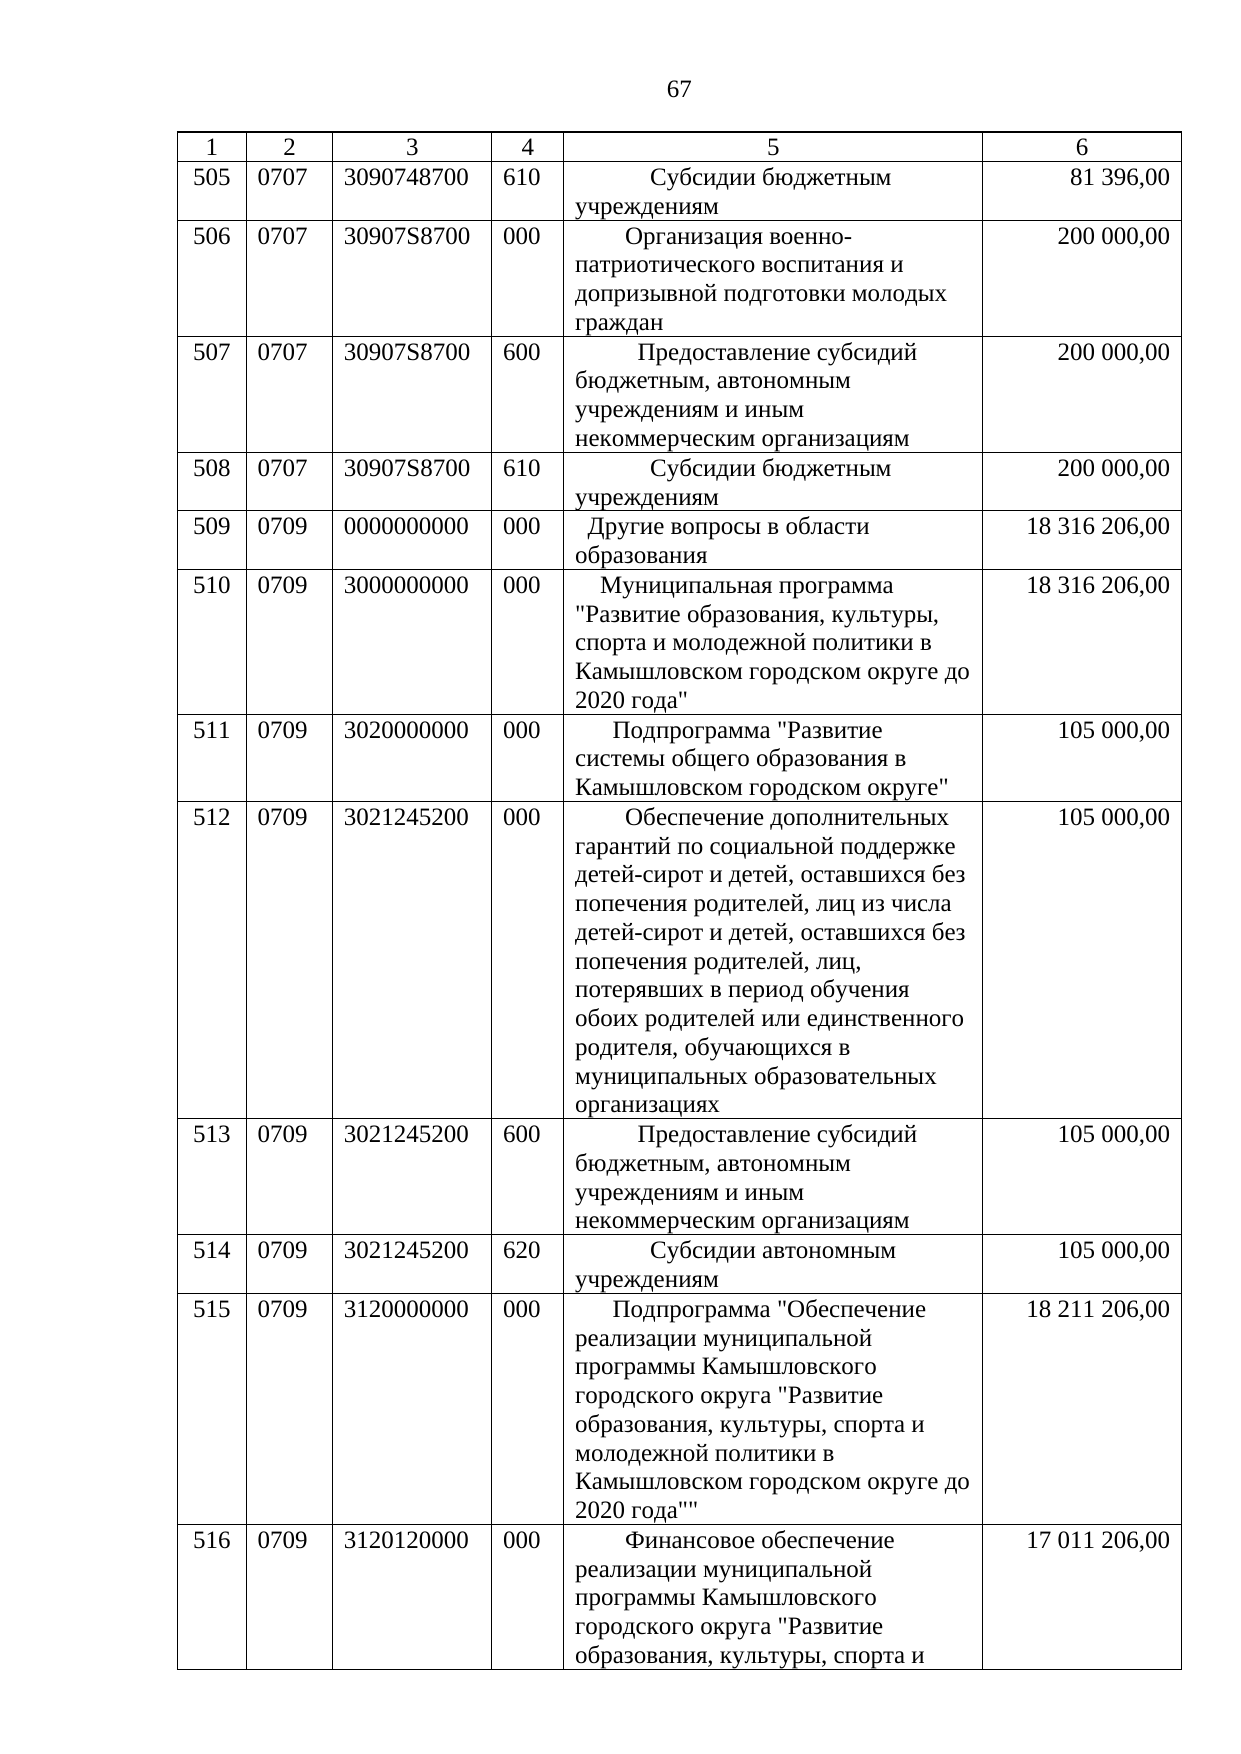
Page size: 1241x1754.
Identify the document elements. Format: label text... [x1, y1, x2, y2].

table_cell 0709 [247, 511, 332, 569]
table_cell 000 [492, 221, 563, 336]
table_cell 0709 [247, 570, 332, 714]
table_cell 105 000,00 [983, 802, 1181, 1118]
table_cell 509 [178, 511, 246, 569]
table_cell 3021245200 [333, 802, 491, 1118]
table_cell 3021245200 [333, 1235, 491, 1293]
table_cell 105 000,00 [983, 1119, 1181, 1234]
table_cell 610 [492, 162, 563, 220]
table_cell Субсидии бюджетным учреждениям [564, 162, 982, 220]
table_header 1 [178, 133, 246, 161]
table_cell Предоставление субсидий бюджетным, автономным учреждениям и иным некоммерческим организациям [564, 1119, 982, 1234]
table_cell 513 [178, 1119, 246, 1234]
table_cell 0709 [247, 1119, 332, 1234]
table_cell 510 [178, 570, 246, 714]
table_cell Другие вопросы в области образования [564, 511, 982, 569]
table_cell 0709 [247, 1525, 332, 1669]
table_cell 600 [492, 337, 563, 452]
table_cell 30907S8700 [333, 337, 491, 452]
table_cell 18 316 206,00 [983, 570, 1181, 714]
table_cell 30907S8700 [333, 221, 491, 336]
table_header 4 [492, 133, 563, 161]
table_cell Субсидии автономным учреждениям [564, 1235, 982, 1293]
table_cell 0707 [247, 221, 332, 336]
table_cell Подпрограмма "Развитие системы общего образования в Камышловском городском округе" [564, 715, 982, 801]
table_cell 0707 [247, 337, 332, 452]
table_cell 515 [178, 1294, 246, 1524]
table_cell 105 000,00 [983, 715, 1181, 801]
table_cell 000 [492, 511, 563, 569]
table_cell 507 [178, 337, 246, 452]
table_cell Обеспечение дополнительных гарантий по социальной поддержке детей-сирот и детей, оставшихся без попечения родителей, лиц из числа детей-сирот и детей, оставшихся без попечения родителей, лиц, потерявших в период обучения обоих родителей или единственного родителя, обучающихся в муниципальных образовательных организациях [564, 802, 982, 1118]
table_cell 3000000000 [333, 570, 491, 714]
table_cell 511 [178, 715, 246, 801]
table_cell 18 211 206,00 [983, 1294, 1181, 1524]
table_cell 620 [492, 1235, 563, 1293]
table_cell Муниципальная программа "Развитие образования, культуры, спорта и молодежной политики в Камышловском городском округе до 2020 года" [564, 570, 982, 714]
table_cell 105 000,00 [983, 1235, 1181, 1293]
table_cell 3120000000 [333, 1294, 491, 1524]
table_cell 81 396,00 [983, 162, 1181, 220]
table_cell 506 [178, 221, 246, 336]
table_cell 0707 [247, 162, 332, 220]
table_cell 0707 [247, 453, 332, 510]
table_cell 000 [492, 1294, 563, 1524]
table_cell 600 [492, 1119, 563, 1234]
table_cell Финансовое обеспечение реализации муниципальной программы Камышловского городского округа "Развитие образования, культуры, спорта и [564, 1525, 982, 1669]
table_cell 200 000,00 [983, 221, 1181, 336]
table_cell 17 011 206,00 [983, 1525, 1181, 1669]
table_cell 516 [178, 1525, 246, 1669]
table_cell 0709 [247, 715, 332, 801]
table_cell Организация военно-патриотического воспитания и допризывной подготовки молодых граждан [564, 221, 982, 336]
table_cell 3021245200 [333, 1119, 491, 1234]
table_cell 3020000000 [333, 715, 491, 801]
table_cell 0709 [247, 1294, 332, 1524]
table_cell 610 [492, 453, 563, 510]
table_cell 000 [492, 570, 563, 714]
table_header 3 [333, 133, 491, 161]
table_cell 000 [492, 715, 563, 801]
table_cell 514 [178, 1235, 246, 1293]
table_cell Подпрограмма "Обеспечение реализации муниципальной программы Камышловского городского округа "Развитие образования, культуры, спорта и молодежной политики в Камышловском городском округе до 2020 года"" [564, 1294, 982, 1524]
table_cell 0709 [247, 1235, 332, 1293]
table_cell 508 [178, 453, 246, 510]
table_cell 0000000000 [333, 511, 491, 569]
table_cell 200 000,00 [983, 453, 1181, 510]
table_cell Субсидии бюджетным учреждениям [564, 453, 982, 510]
table_cell 18 316 206,00 [983, 511, 1181, 569]
table_cell 000 [492, 1525, 563, 1669]
table_cell 3090748700 [333, 162, 491, 220]
table_cell 200 000,00 [983, 337, 1181, 452]
table_header 2 [247, 133, 332, 161]
table_header 6 [983, 133, 1181, 161]
table_cell 3120120000 [333, 1525, 491, 1669]
table_cell 0709 [247, 802, 332, 1118]
table_cell 505 [178, 162, 246, 220]
table_header 5 [564, 133, 982, 161]
table_cell Предоставление субсидий бюджетным, автономным учреждениям и иным некоммерческим организациям [564, 337, 982, 452]
table_cell 30907S8700 [333, 453, 491, 510]
table_cell 000 [492, 802, 563, 1118]
table_cell 512 [178, 802, 246, 1118]
